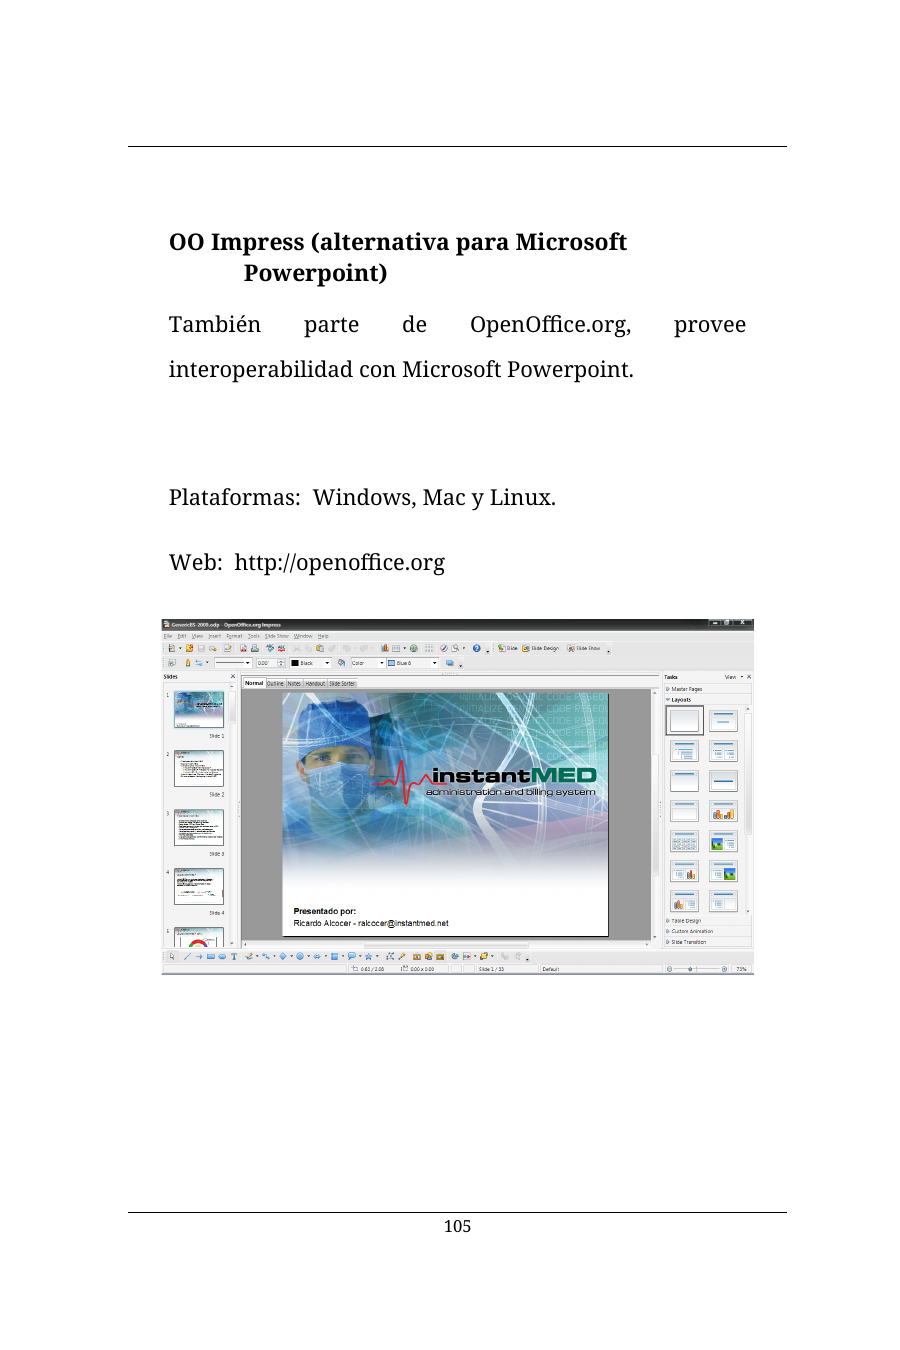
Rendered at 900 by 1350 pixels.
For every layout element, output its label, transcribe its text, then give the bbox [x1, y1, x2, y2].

table_cell [756, 620, 762, 974]
table_cell [154, 602, 762, 619]
table_cell [154, 975, 762, 1023]
table_header OO Impress (alternativa para Microsoft Powerpoint) También parte de OpenOffice.org, provee interoperabilidad con Microsoft Powerpoint. Plataformas: Windows, Mac y Linux. Web: http://openoffice.org [154, 194, 762, 602]
table_cell [154, 620, 160, 974]
picture [161, 619, 754, 975]
